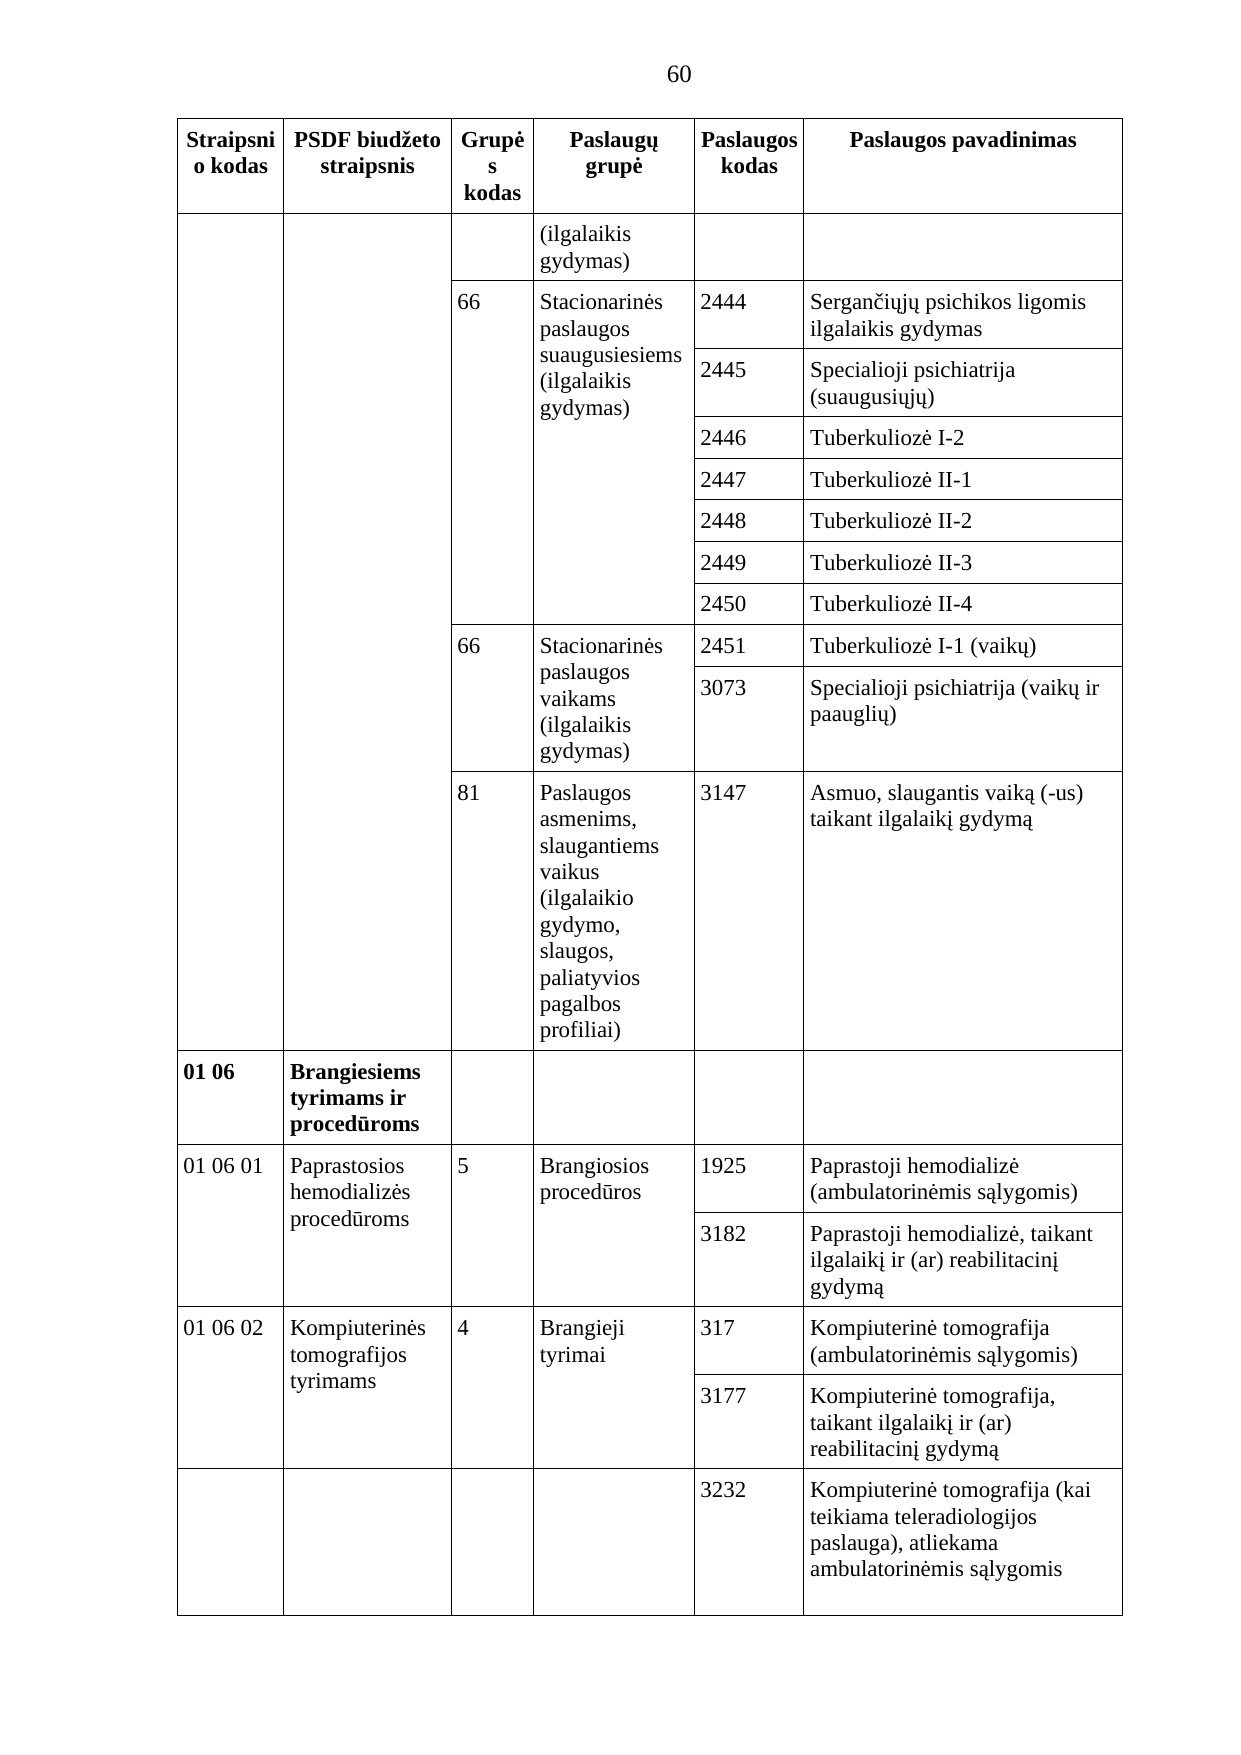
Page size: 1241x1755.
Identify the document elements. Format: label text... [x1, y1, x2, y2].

table_cell [178, 416, 283, 458]
table_cell [284, 583, 451, 624]
table_cell Paprastoji hemodializė, taikant ilgalaikį ir (ar) reabilitacinį gydymą [804, 1213, 1122, 1306]
table_cell 66 [452, 281, 533, 348]
table_cell Tuberkuliozė I-2 [804, 417, 1122, 458]
table_cell Brangiesiems tyrimams ir procedūroms [284, 1051, 451, 1144]
table_cell Kompiuterinė tomografija (kai teikiama teleradiologijos paslauga), atliekama ambulatorinėmis sąlygomis [804, 1469, 1122, 1615]
table_cell [178, 541, 283, 582]
table_cell [284, 280, 451, 348]
table_cell [695, 214, 803, 280]
table_cell [804, 1051, 1122, 1144]
table_cell [452, 214, 533, 280]
table_cell Brangieji tyrimai [534, 1307, 694, 1374]
table_header Paslaugų grupė [534, 119, 694, 212]
table_header Paslaugos pavadinimas [804, 119, 1122, 212]
table_cell [452, 458, 533, 499]
table_cell Specialioji psichiatrija (suaugusiųjų) [804, 349, 1122, 416]
table_cell [284, 624, 451, 666]
table_cell [534, 1469, 694, 1615]
table_cell [534, 583, 694, 624]
table_cell Asmuo, slaugantis vaiką (-us) taikant ilgalaikį gydymą [804, 772, 1122, 1050]
table_cell 317 [695, 1307, 803, 1374]
table_cell Tuberkuliozė II-4 [804, 584, 1122, 624]
table_cell (ilgalaikis gydymas) [534, 214, 694, 280]
table_cell 81 [452, 772, 533, 1050]
table_cell [178, 214, 283, 280]
table_cell [452, 499, 533, 541]
table_cell Tuberkuliozė II-3 [804, 542, 1122, 582]
table_cell Tuberkuliozė II-2 [804, 500, 1122, 541]
table_header PSDF biudžeto straipsnis [284, 119, 451, 212]
table_cell Paslaugos asmenims, slaugantiems vaikus (ilgalaikio gydymo, slaugos, paliatyvios pagalbos profiliai) [534, 772, 694, 1050]
table_cell [284, 541, 451, 582]
table_header Straipsnio kodas [178, 119, 283, 212]
table_cell [178, 280, 283, 348]
table_cell 66 [452, 625, 533, 666]
table_cell 3147 [695, 772, 803, 1050]
table_cell Kompiuterinės tomografijos tyrimams [284, 1307, 451, 1468]
table_cell Sergančiųjų psichikos ligomis ilgalaikis gydymas [804, 281, 1122, 348]
table_header Paslaugos kodas [695, 119, 803, 212]
table_cell 2448 [695, 500, 803, 541]
table_cell [534, 541, 694, 582]
table_cell [178, 583, 283, 624]
table_cell [284, 348, 451, 416]
table_cell 3177 [695, 1375, 803, 1468]
table_cell [452, 1469, 533, 1615]
table_cell [534, 499, 694, 541]
table_cell [178, 1374, 283, 1468]
table_cell 2447 [695, 459, 803, 499]
table_cell [178, 499, 283, 541]
table_cell 2451 [695, 625, 803, 666]
table_cell 01 06 01 [178, 1145, 283, 1212]
table_cell [178, 1212, 283, 1306]
table_header Grupės kodas [452, 119, 533, 212]
table_cell 3232 [695, 1469, 803, 1615]
table_cell [284, 1469, 451, 1615]
table_cell 3073 [695, 667, 803, 771]
table_cell [452, 541, 533, 582]
table_cell [284, 416, 451, 458]
table_cell Paprastosios hemodializės procedūroms [284, 1145, 451, 1306]
table_cell 2446 [695, 417, 803, 458]
table_cell [534, 1212, 694, 1306]
table_cell Stacionarinės paslaugos suaugusiesiems (ilgalaikis gydymas) [534, 281, 694, 499]
table_cell [178, 624, 283, 666]
table_cell [178, 771, 283, 1050]
table_cell [284, 214, 451, 280]
table_cell Paprastoji hemodializė (ambulatorinėmis sąlygomis) [804, 1145, 1122, 1212]
table_cell Stacionarinės paslaugos vaikams (ilgalaikis gydymas) [534, 625, 694, 771]
table_cell Tuberkuliozė II-1 [804, 459, 1122, 499]
table_cell [284, 499, 451, 541]
table_cell [534, 1374, 694, 1468]
table_cell [452, 416, 533, 458]
table_cell 2444 [695, 281, 803, 348]
table_cell Kompiuterinė tomografija (ambulatorinėmis sąlygomis) [804, 1307, 1122, 1374]
table_cell [534, 1051, 694, 1144]
table_cell Brangiosios procedūros [534, 1145, 694, 1212]
table_cell [452, 1051, 533, 1144]
table_cell [284, 666, 451, 771]
table_cell 01 06 [178, 1051, 283, 1144]
table_cell 01 06 02 [178, 1307, 283, 1374]
table_cell 2450 [695, 584, 803, 624]
table_cell [178, 666, 283, 771]
table_cell [452, 1212, 533, 1306]
table_cell [804, 214, 1122, 280]
table_cell [452, 666, 533, 771]
table_cell [284, 771, 451, 1050]
table_cell Kompiuterinė tomografija, taikant ilgalaikį ir (ar) reabilitacinį gydymą [804, 1375, 1122, 1468]
table_cell [452, 1374, 533, 1468]
table_cell 2445 [695, 349, 803, 416]
table_cell 5 [452, 1145, 533, 1212]
table_cell [695, 1051, 803, 1144]
table_cell [178, 1469, 283, 1615]
table_cell [178, 458, 283, 499]
table_cell [284, 458, 451, 499]
table_cell Specialioji psichiatrija (vaikų ir paauglių) [804, 667, 1122, 771]
table_cell 2449 [695, 542, 803, 582]
table_cell 3182 [695, 1213, 803, 1306]
table_cell 1925 [695, 1145, 803, 1212]
table_cell [452, 583, 533, 624]
table_cell 4 [452, 1307, 533, 1374]
table_cell Tuberkuliozė I-1 (vaikų) [804, 625, 1122, 666]
table_cell [452, 348, 533, 416]
table_cell [178, 348, 283, 416]
